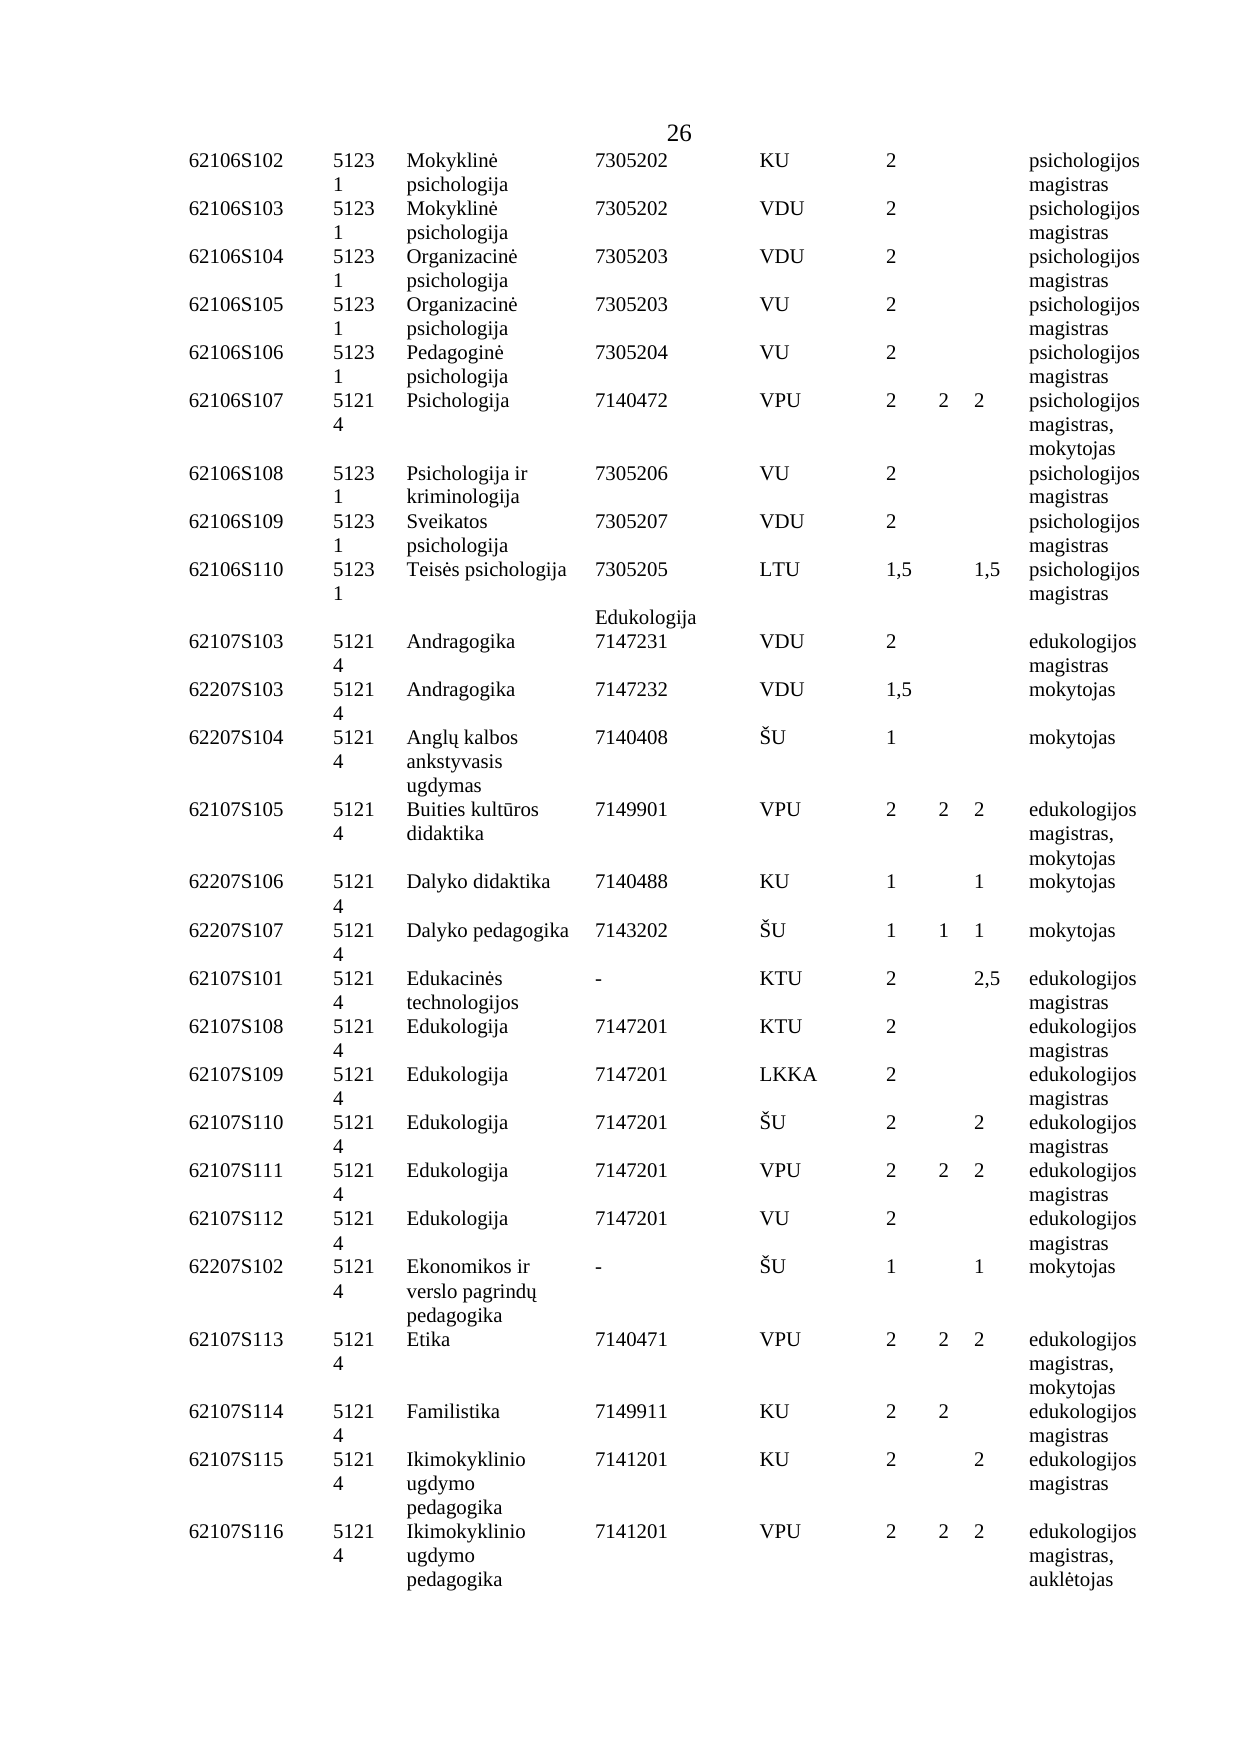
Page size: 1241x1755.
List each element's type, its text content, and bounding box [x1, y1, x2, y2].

table_cell Dalyko pedagogika [395, 918, 583, 966]
table_cell VPU [748, 797, 874, 869]
table_cell [963, 1399, 1018, 1447]
table_cell 1 [875, 870, 927, 918]
table_cell 62207S106 [177, 870, 322, 918]
table_cell [963, 1062, 1018, 1110]
table_cell [963, 1014, 1018, 1062]
table_cell 7305203 [584, 292, 748, 340]
table_cell 1 [963, 918, 1018, 966]
table_cell KTU [748, 1014, 874, 1062]
table_cell edukologijos magistras [1018, 1158, 1181, 1206]
table_cell Psichologija ir kriminologija [395, 460, 583, 508]
table_cell [395, 605, 583, 629]
table_cell 62207S102 [177, 1255, 322, 1327]
table_cell [927, 629, 963, 677]
table_cell [322, 605, 395, 629]
table_cell 7140408 [584, 725, 748, 797]
table_cell 7147201 [584, 1014, 748, 1062]
table_cell 1,5 [963, 557, 1018, 605]
table_cell [927, 870, 963, 918]
table_cell [963, 509, 1018, 557]
table_cell psichologijos magistras [1018, 509, 1181, 557]
table_cell 1,5 [875, 677, 927, 725]
table_cell 2 [875, 148, 927, 196]
table_cell 2 [875, 292, 927, 340]
table_cell psichologijos magistras [1018, 340, 1181, 388]
table_cell 2 [875, 1519, 927, 1591]
table_cell [177, 605, 322, 629]
table_cell VDU [748, 677, 874, 725]
table_cell 2 [875, 388, 927, 460]
table_cell 62107S111 [177, 1158, 322, 1206]
table_cell 51214 [322, 1110, 395, 1158]
table_cell 7147231 [584, 629, 748, 677]
table_cell edukologijos magistras [1018, 966, 1181, 1014]
table_cell 7140488 [584, 870, 748, 918]
table_cell Andragogika [395, 629, 583, 677]
table_cell 51214 [322, 1062, 395, 1110]
table_cell 7147201 [584, 1158, 748, 1206]
table_cell [927, 292, 963, 340]
table_cell 2 [963, 388, 1018, 460]
table_cell Ekonomikos ir verslo pagrindų pedagogika [395, 1255, 583, 1327]
table_cell VDU [748, 196, 874, 244]
table_cell [1018, 605, 1181, 629]
table_cell 2 [963, 1447, 1018, 1519]
table_cell Dalyko didaktika [395, 870, 583, 918]
table_cell 2 [875, 460, 927, 508]
table_cell [963, 629, 1018, 677]
table_cell [963, 292, 1018, 340]
table_cell edukologijos magistras [1018, 1014, 1181, 1062]
table_cell Pedagoginė psichologija [395, 340, 583, 388]
table_cell [927, 1206, 963, 1254]
table_cell KU [748, 1399, 874, 1447]
table_cell Familistika [395, 1399, 583, 1447]
table_cell 2 [927, 1399, 963, 1447]
table_cell 51231 [322, 148, 395, 196]
table_cell 51214 [322, 677, 395, 725]
table_cell ŠU [748, 1255, 874, 1327]
table_cell ŠU [748, 725, 874, 797]
table_cell 51214 [322, 870, 395, 918]
table_cell 62106S110 [177, 557, 322, 605]
table_cell [927, 340, 963, 388]
table_cell Ikimokyklinio ugdymo pedagogika [395, 1447, 583, 1519]
table_cell 1 [927, 918, 963, 966]
table_cell 62106S102 [177, 148, 322, 196]
table_cell VPU [748, 1519, 874, 1591]
table_cell [963, 725, 1018, 797]
table_cell 7305203 [584, 244, 748, 292]
table_cell edukologijos magistras [1018, 629, 1181, 677]
table_cell 51214 [322, 1399, 395, 1447]
table_cell edukologijos magistras [1018, 1399, 1181, 1447]
table_cell 2 [875, 509, 927, 557]
table_cell mokytojas [1018, 677, 1181, 725]
table_cell edukologijos magistras, auklėtojas [1018, 1519, 1181, 1591]
table_cell - [584, 1255, 748, 1327]
table_cell VDU [748, 244, 874, 292]
table_cell 51231 [322, 244, 395, 292]
table_cell 2 [875, 629, 927, 677]
table_cell 51231 [322, 509, 395, 557]
table_cell 7305202 [584, 196, 748, 244]
table_cell 7147201 [584, 1110, 748, 1158]
table_cell 2 [875, 1327, 927, 1399]
table_cell 7147232 [584, 677, 748, 725]
table_cell 7147201 [584, 1062, 748, 1110]
table_cell Mokyklinė psichologija [395, 148, 583, 196]
table_cell 62107S113 [177, 1327, 322, 1399]
table_cell KU [748, 148, 874, 196]
table_cell 2 [875, 340, 927, 388]
table_cell Mokyklinė psichologija [395, 196, 583, 244]
table_cell 51214 [322, 918, 395, 966]
table_cell Anglų kalbos ankstyvasis ugdymas [395, 725, 583, 797]
table_cell 51214 [322, 1014, 395, 1062]
table_cell [963, 677, 1018, 725]
table_cell mokytojas [1018, 725, 1181, 797]
table_cell [927, 244, 963, 292]
table_cell 2 [963, 1110, 1018, 1158]
table_cell [748, 605, 874, 629]
table_cell Edukologija [395, 1206, 583, 1254]
table_cell 51214 [322, 388, 395, 460]
table_cell 7305204 [584, 340, 748, 388]
table_cell VU [748, 292, 874, 340]
table_cell VPU [748, 1327, 874, 1399]
table_cell 2 [963, 797, 1018, 869]
table_cell 51214 [322, 797, 395, 869]
table_cell edukologijos magistras, mokytojas [1018, 1327, 1181, 1399]
table_cell 2 [875, 1158, 927, 1206]
table_cell 2 [927, 797, 963, 869]
table_cell 62107S108 [177, 1014, 322, 1062]
table_cell 62106S107 [177, 388, 322, 460]
table_cell ŠU [748, 1110, 874, 1158]
table_cell 2 [875, 966, 927, 1014]
table_cell 7305202 [584, 148, 748, 196]
table_cell psichologijos magistras [1018, 196, 1181, 244]
table_cell [927, 966, 963, 1014]
table_cell 51231 [322, 557, 395, 605]
table_cell VDU [748, 629, 874, 677]
table_cell 1 [963, 870, 1018, 918]
table_cell 62106S104 [177, 244, 322, 292]
table_cell 51231 [322, 460, 395, 508]
table_cell [875, 605, 927, 629]
table_cell mokytojas [1018, 918, 1181, 966]
table_cell psichologijos magistras [1018, 460, 1181, 508]
table_cell 1 [963, 1255, 1018, 1327]
table_cell [963, 340, 1018, 388]
table_cell 2 [927, 1327, 963, 1399]
table_cell [963, 244, 1018, 292]
table_cell 51231 [322, 196, 395, 244]
table_cell psichologijos magistras [1018, 244, 1181, 292]
table_cell Andragogika [395, 677, 583, 725]
table_cell psichologijos magistras, mokytojas [1018, 388, 1181, 460]
table_cell VPU [748, 388, 874, 460]
table_cell 51214 [322, 1327, 395, 1399]
table_cell 51231 [322, 292, 395, 340]
table_cell edukologijos magistras [1018, 1110, 1181, 1158]
table_cell [927, 557, 963, 605]
table_cell Buities kultūros didaktika [395, 797, 583, 869]
table_cell 2 [963, 1158, 1018, 1206]
table_cell 2 [875, 1062, 927, 1110]
table_cell 2 [963, 1327, 1018, 1399]
table_cell VU [748, 340, 874, 388]
table_cell VPU [748, 1158, 874, 1206]
table_cell mokytojas [1018, 870, 1181, 918]
table_cell 62207S103 [177, 677, 322, 725]
table_cell 7141201 [584, 1519, 748, 1591]
table_cell 62107S116 [177, 1519, 322, 1591]
table_cell 62106S109 [177, 509, 322, 557]
table_cell 2 [963, 1519, 1018, 1591]
table_cell 62107S109 [177, 1062, 322, 1110]
table_cell 7305205 [584, 557, 748, 605]
table_cell Sveikatos psichologija [395, 509, 583, 557]
table_cell 2 [875, 1014, 927, 1062]
table_cell 1 [875, 918, 927, 966]
table_cell 7140471 [584, 1327, 748, 1399]
table_cell mokytojas [1018, 1255, 1181, 1327]
table_cell 51231 [322, 340, 395, 388]
table_cell [927, 1447, 963, 1519]
table_cell [927, 1110, 963, 1158]
table_cell 51214 [322, 629, 395, 677]
table_cell 1 [875, 725, 927, 797]
table_cell [927, 605, 963, 629]
table_cell 2 [927, 1519, 963, 1591]
table_cell 51214 [322, 1158, 395, 1206]
table_cell 2 [875, 1447, 927, 1519]
table_cell 51214 [322, 1255, 395, 1327]
table_cell 62106S106 [177, 340, 322, 388]
table_cell Edukologija [395, 1062, 583, 1110]
table_cell psichologijos magistras [1018, 148, 1181, 196]
table_cell VU [748, 460, 874, 508]
table_cell 7147201 [584, 1206, 748, 1254]
table_cell 62107S105 [177, 797, 322, 869]
table_cell 7149901 [584, 797, 748, 869]
table_cell [963, 605, 1018, 629]
table_cell edukologijos magistras, mokytojas [1018, 797, 1181, 869]
table_cell 7141201 [584, 1447, 748, 1519]
table_cell [927, 1062, 963, 1110]
table_cell [927, 677, 963, 725]
table_cell VDU [748, 509, 874, 557]
table_cell [927, 1255, 963, 1327]
table_cell [963, 1206, 1018, 1254]
table_cell Etika [395, 1327, 583, 1399]
table_cell 2 [875, 797, 927, 869]
table_cell Edukologija [395, 1158, 583, 1206]
table_cell [927, 196, 963, 244]
table_cell 2 [875, 244, 927, 292]
table_cell 62106S108 [177, 460, 322, 508]
table_cell 62107S115 [177, 1447, 322, 1519]
table_cell Teisės psichologija [395, 557, 583, 605]
table_cell [927, 148, 963, 196]
table_cell 62107S110 [177, 1110, 322, 1158]
table_cell [963, 196, 1018, 244]
table_cell ŠU [748, 918, 874, 966]
table_cell 62107S103 [177, 629, 322, 677]
table_cell 51214 [322, 1519, 395, 1591]
table_cell - [584, 966, 748, 1014]
table_cell 62207S104 [177, 725, 322, 797]
table_cell 7140472 [584, 388, 748, 460]
table_cell LTU [748, 557, 874, 605]
table_cell 1,5 [875, 557, 927, 605]
table_cell KU [748, 870, 874, 918]
table_cell 51214 [322, 1447, 395, 1519]
table_cell [963, 148, 1018, 196]
table_cell 2,5 [963, 966, 1018, 1014]
table_cell 7143202 [584, 918, 748, 966]
table_cell psichologijos magistras [1018, 557, 1181, 605]
table_cell [927, 725, 963, 797]
table_cell VU [748, 1206, 874, 1254]
table_cell edukologijos magistras [1018, 1447, 1181, 1519]
table_cell 62107S112 [177, 1206, 322, 1254]
table_cell psichologijos magistras [1018, 292, 1181, 340]
table_cell KU [748, 1447, 874, 1519]
table_cell 62107S101 [177, 966, 322, 1014]
table_cell 62207S107 [177, 918, 322, 966]
table_cell 2 [875, 196, 927, 244]
table_cell LKKA [748, 1062, 874, 1110]
table_cell [927, 1014, 963, 1062]
table_cell Psichologija [395, 388, 583, 460]
table_cell 62106S105 [177, 292, 322, 340]
table_cell [927, 460, 963, 508]
table_cell Organizacinė psichologija [395, 292, 583, 340]
table_cell Edukacinės technologijos [395, 966, 583, 1014]
table_cell 2 [927, 1158, 963, 1206]
table_cell 7305206 [584, 460, 748, 508]
table_cell 62107S114 [177, 1399, 322, 1447]
table_cell Organizacinė psichologija [395, 244, 583, 292]
table_cell [963, 460, 1018, 508]
table_cell 2 [875, 1206, 927, 1254]
table_cell Edukologija [395, 1014, 583, 1062]
table_cell 51214 [322, 725, 395, 797]
table_cell 2 [927, 388, 963, 460]
table_cell 7305207 [584, 509, 748, 557]
table_cell [927, 509, 963, 557]
table_cell Edukologija [395, 1110, 583, 1158]
table_cell 2 [875, 1399, 927, 1447]
table_cell Edukologija [584, 605, 748, 629]
table_cell 7149911 [584, 1399, 748, 1447]
table_cell 2 [875, 1110, 927, 1158]
table_cell 51214 [322, 966, 395, 1014]
table_cell edukologijos magistras [1018, 1062, 1181, 1110]
table_cell 1 [875, 1255, 927, 1327]
table_cell 51214 [322, 1206, 395, 1254]
table_cell edukologijos magistras [1018, 1206, 1181, 1254]
table_cell Ikimokyklinio ugdymo pedagogika [395, 1519, 583, 1591]
table_cell 62106S103 [177, 196, 322, 244]
table_cell KTU [748, 966, 874, 1014]
